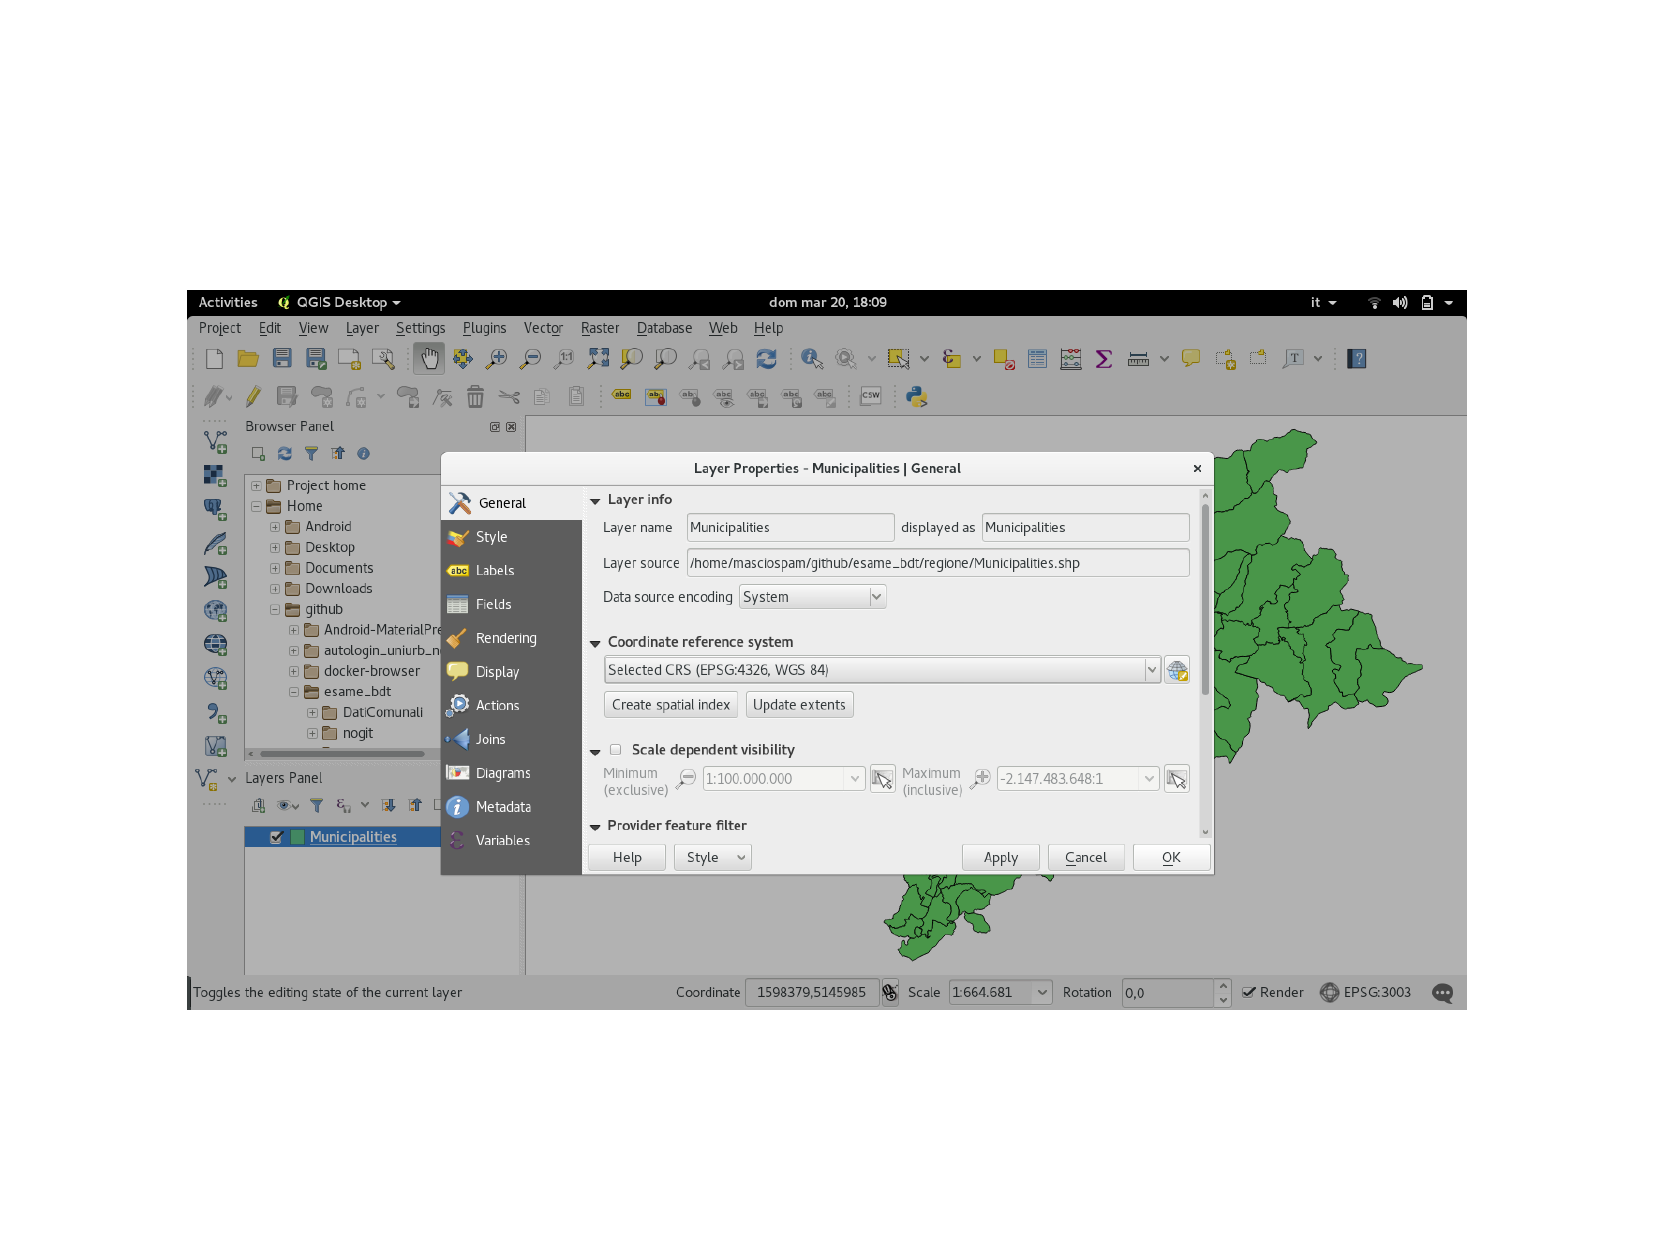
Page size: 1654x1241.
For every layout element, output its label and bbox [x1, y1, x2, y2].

picture [187, 290, 1467, 1010]
